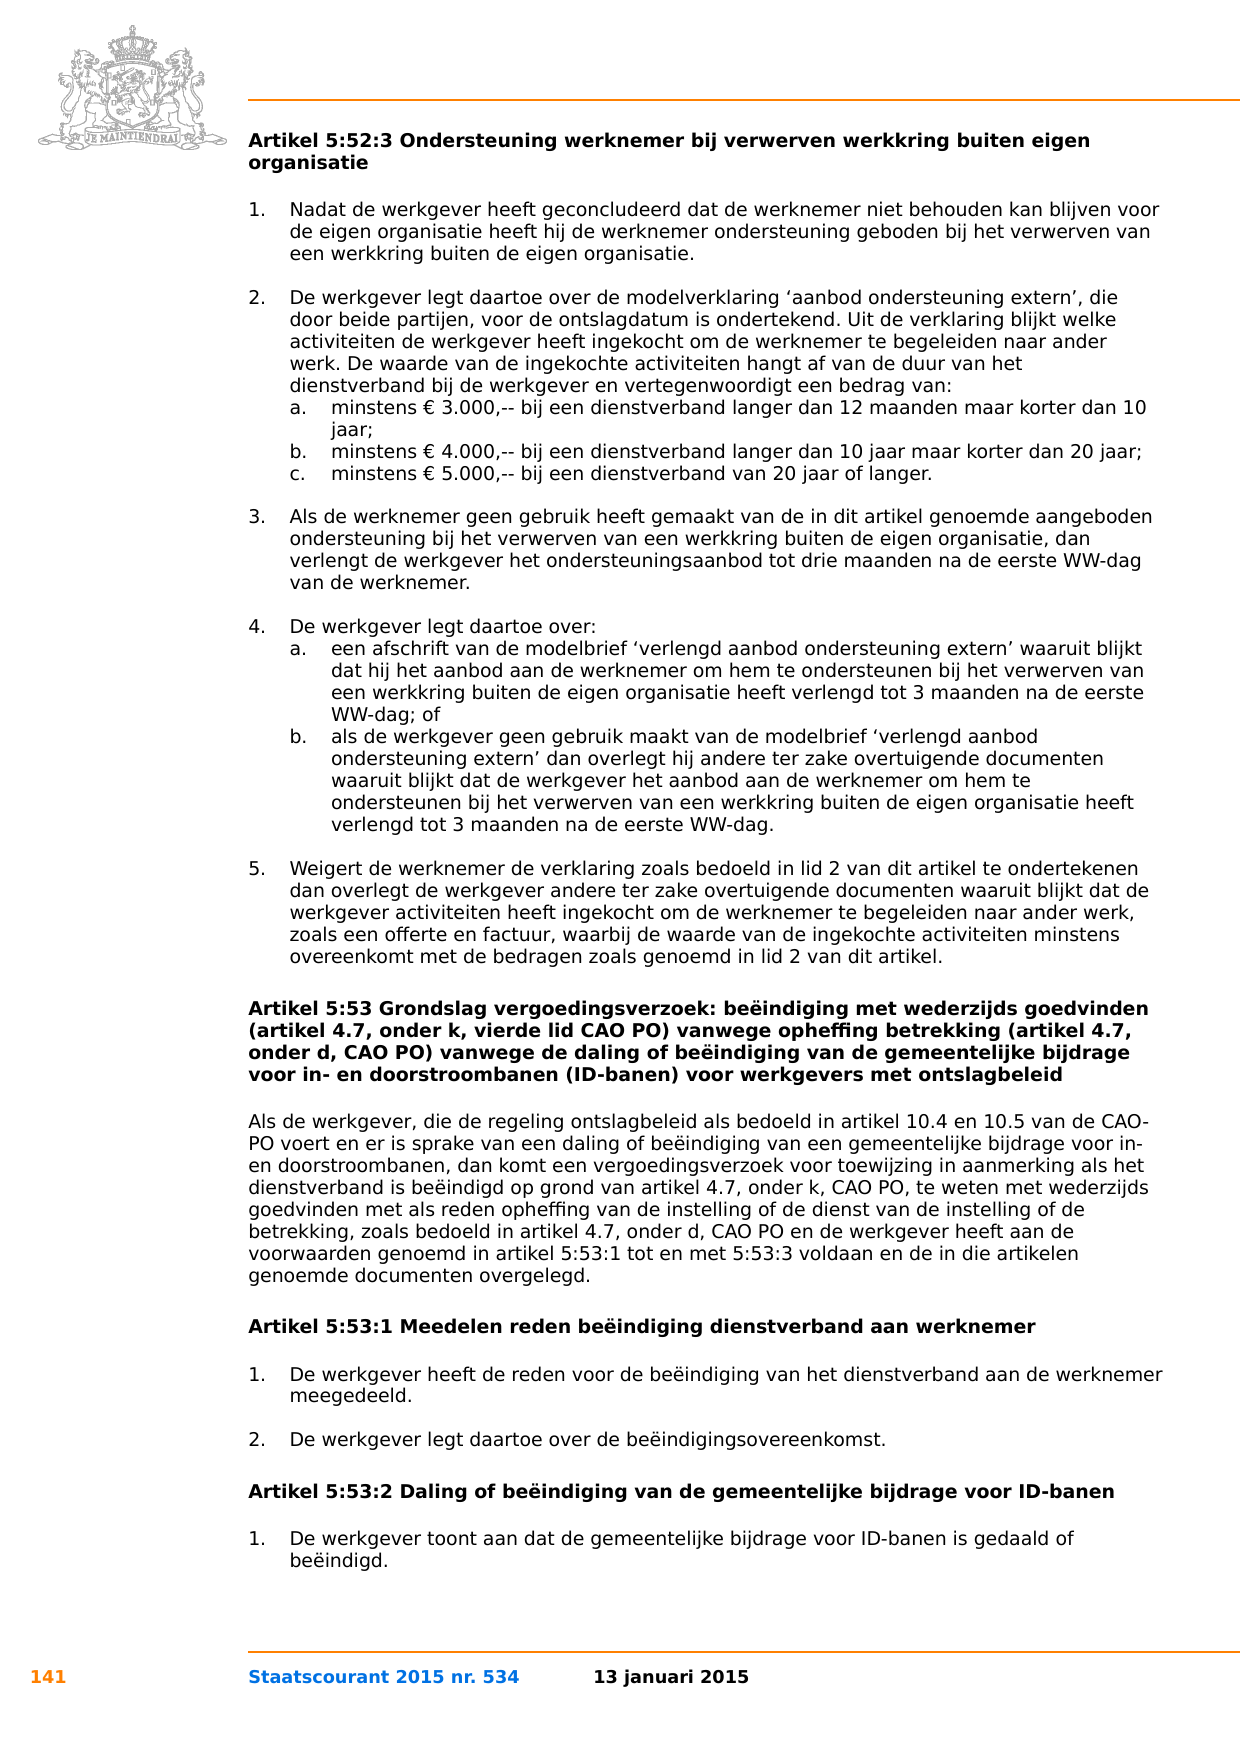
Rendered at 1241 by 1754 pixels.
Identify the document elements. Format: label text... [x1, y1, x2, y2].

subtitle Artikel 5:53 Grondslag vergoedingsverzoek: beëindiging met wederzijds goedvinden (artikel 4.7, onder k, vierde lid CAO PO) vanwege opheffing betrekking (artikel 4.7, onder d, CAO PO) vanwege de daling of beëindiging van de gemeentelijke bijdrage voor in- en doorstroombanen (ID-banen) voor werkgevers met ontslagbeleid [248, 998, 1163, 1086]
text b. minstens € 4.000,-- bij een dienstverband langer dan 10 jaar maar korter dan 20 jaar; [289, 441, 1163, 462]
text a. een afschrift van de modelbrief ‘verlengd aanbod ondersteuning extern’ waaruit blijkt dat hij het aanbod aan de werknemer om hem te ondersteunen bij het verwerven van een werkkring buiten de eigen organisatie heeft verlengd tot 3 maanden na de eerste WW-dag; of [289, 638, 1163, 726]
text Als de werkgever, die de regeling ontslagbeleid als bedoeld in artikel 10.4 en 10.5 van de CAO-PO voert en er is sprake van een daling of beëindiging van een gemeentelijke bijdrage voor in- en doorstroombanen, dan komt een vergoedingsverzoek voor toewijzing in aanmerking als het dienstverband is beëindigd op grond van artikel 4.7, onder k, CAO PO, te weten met wederzijds goedvinden met als reden opheffing van de instelling of de dienst van de instelling of de betrekking, zoals bedoeld in artikel 4.7, onder d, CAO PO en de werkgever heeft aan de voorwaarden genoemd in artikel 5:53:1 tot en met 5:53:3 voldaan en de in die artikelen genoemde documenten overgelegd. [248, 1111, 1163, 1286]
text 4. De werkgever legt daartoe over: [248, 616, 1163, 638]
text b. als de werkgever geen gebruik maakt van de modelbrief ‘verlengd aanbod ondersteuning extern’ dan overlegt hij andere ter zake overtuigende documenten waaruit blijkt dat de werkgever het aanbod aan de werknemer om hem te ondersteunen bij het verwerven van een werkkring buiten de eigen organisatie heeft verlengd tot 3 maanden na de eerste WW-dag. [289, 726, 1163, 836]
subtitle Artikel 5:53:2 Daling of beëindiging van de gemeentelijke bijdrage voor ID-banen [248, 1481, 1163, 1503]
picture [38, 25, 227, 150]
text 5. Weigert de werknemer de verklaring zoals bedoeld in lid 2 van dit artikel te ondertekenen dan overlegt de werkgever andere ter zake overtuigende documenten waaruit blijkt dat de werkgever activiteiten heeft ingekocht om de werknemer te begeleiden naar ander werk, zoals een offerte en factuur, waarbij de waarde van de ingekochte activiteiten minstens overeenkomt met de bedragen zoals genoemd in lid 2 van dit artikel. [248, 858, 1163, 968]
text 3. Als de werknemer geen gebruik heeft gemaakt van de in dit artikel genoemde aangeboden ondersteuning bij het verwerven van een werkkring buiten de eigen organisatie, dan verlengt de werkgever het ondersteuningsaanbod tot drie maanden na de eerste WW-dag van de werknemer. [248, 506, 1163, 594]
text 1. De werkgever heeft de reden voor de beëindiging van het dienstverband aan de werknemer meegedeeld. [248, 1363, 1163, 1407]
text c. minstens € 5.000,-- bij een dienstverband van 20 jaar of langer. [289, 462, 1163, 484]
text 2. De werkgever legt daartoe over de beëindigingsovereenkomst. [248, 1429, 1163, 1451]
subtitle Artikel 5:53:1 Meedelen reden beëindiging dienstverband aan werknemer [248, 1316, 1163, 1338]
subtitle Artikel 5:52:3 Ondersteuning werknemer bij verwerven werkkring buiten eigen organisatie [248, 130, 1163, 174]
text 2. De werkgever legt daartoe over de modelverklaring ‘aanbod ondersteuning extern’, die door beide partijen, voor de ontslagdatum is ondertekend. Uit de verklaring blijkt welke activiteiten de werkgever heeft ingekocht om de werknemer te begeleiden naar ander werk. De waarde van de ingekochte activiteiten hangt af van de duur van het dienstverband bij de werkgever en vertegenwoordigt een bedrag van: [248, 287, 1163, 397]
text 1. De werkgever toont aan dat de gemeentelijke bijdrage voor ID-banen is gedaald of beëindigd. [248, 1528, 1163, 1572]
text a. minstens € 3.000,-- bij een dienstverband langer dan 12 maanden maar korter dan 10 jaar; [289, 397, 1163, 441]
text 1. Nadat de werkgever heeft geconcludeerd dat de werknemer niet behouden kan blijven voor de eigen organisatie heeft hij de werknemer ondersteuning geboden bij het verwerven van een werkkring buiten de eigen organisatie. [248, 199, 1163, 265]
